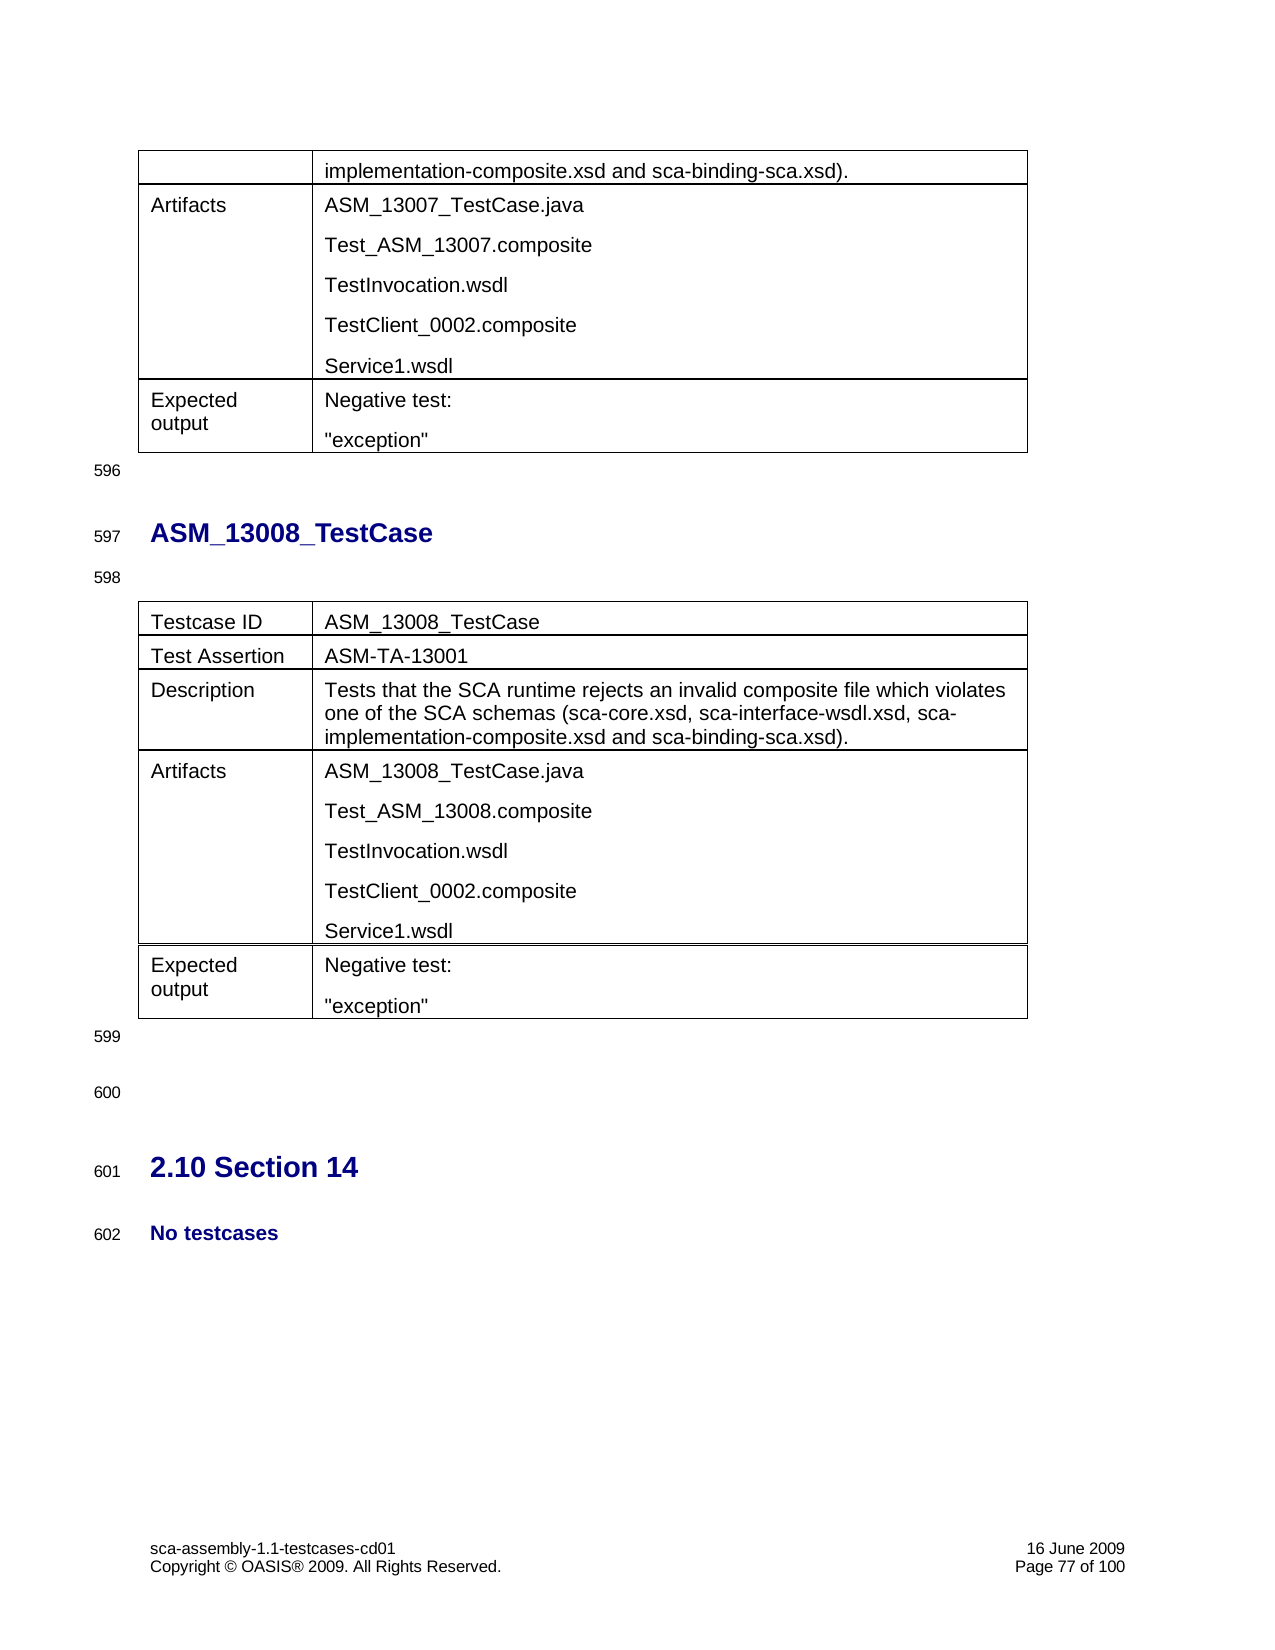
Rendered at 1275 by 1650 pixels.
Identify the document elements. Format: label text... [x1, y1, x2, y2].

table_header Testcase ID [139, 602, 312, 634]
table_cell [139, 151, 312, 183]
table_cell Description [139, 670, 312, 749]
table_cell implementation-composite.xsd and sca-binding-sca.xsd). [313, 151, 1027, 183]
subtitle No testcases [150, 1221, 1125, 1245]
table_cell Negative test: "exception" [313, 946, 1027, 1018]
table_cell Expected output [139, 946, 312, 1018]
table_cell Test Assertion [139, 636, 312, 668]
table_header ASM_13008_TestCase [313, 602, 1027, 634]
table_cell ASM-TA-13001 [313, 636, 1027, 668]
subtitle ASM_13008_TestCase [150, 518, 1125, 548]
table_cell ASM_13007_TestCase.java Test_ASM_13007.composite TestInvocation.wsdl TestClient_0002.composite Service1.wsdl [313, 185, 1027, 378]
table_cell Artifacts [139, 185, 312, 378]
table_cell Expected output [139, 380, 312, 452]
subtitle Section 14 [150, 1151, 1125, 1184]
table_cell Tests that the SCA runtime rejects an invalid composite file which violates one of the SCA schemas (sca-core.xsd, sca-interface-wsdl.xsd, sca-implementation-composite.xsd and sca-binding-sca.xsd). [313, 670, 1027, 749]
table_cell Artifacts [139, 751, 312, 943]
table_cell ASM_13008_TestCase.java Test_ASM_13008.composite TestInvocation.wsdl TestClient_0002.composite Service1.wsdl [313, 751, 1027, 943]
table_cell Negative test: "exception" [313, 380, 1027, 452]
